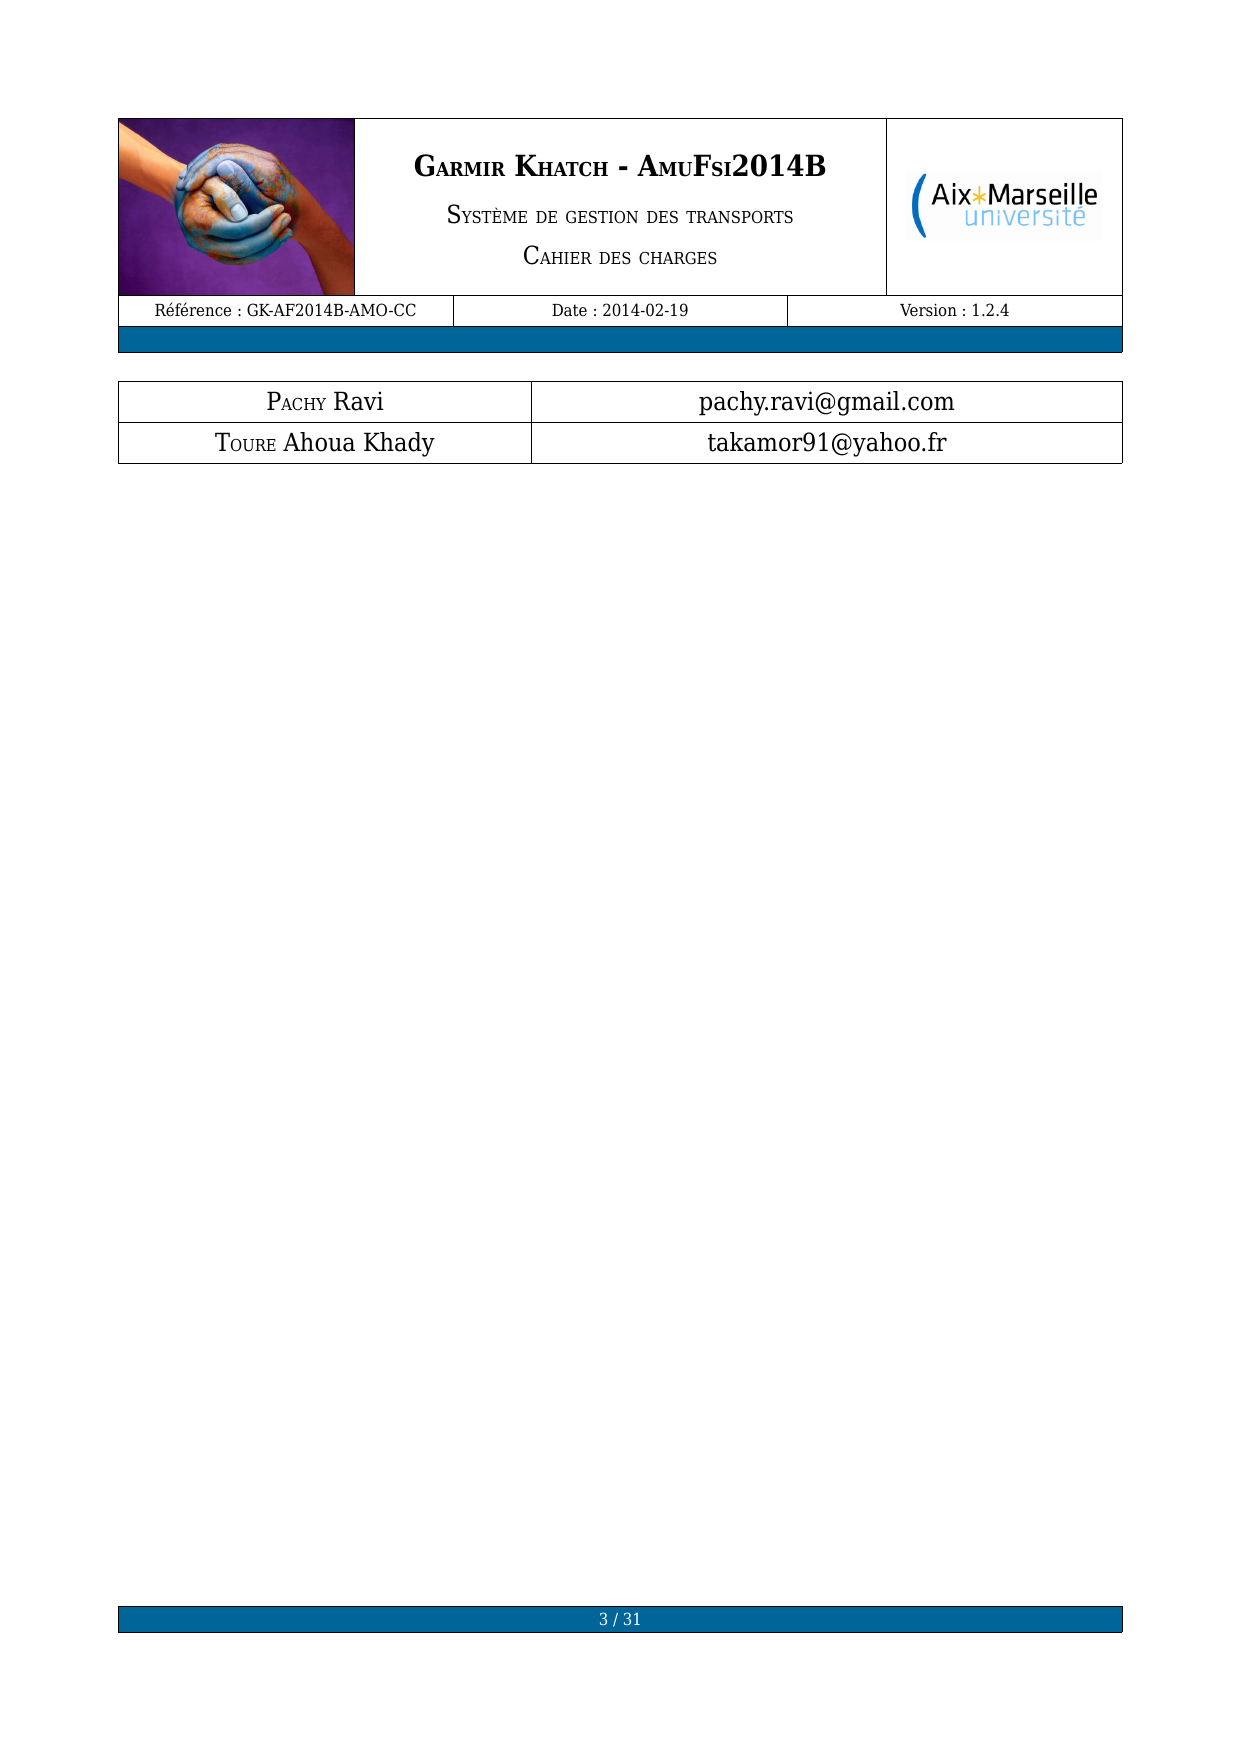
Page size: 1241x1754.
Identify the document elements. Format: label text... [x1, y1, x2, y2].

table_cell Pachy Ravi [119, 382, 531, 422]
table_cell pachy.ravi@gmail.com [532, 382, 1122, 422]
table_cell takamor91@yahoo.fr [532, 423, 1122, 463]
picture [119, 119, 354, 295]
picture [887, 126, 1122, 288]
table_cell Toure Ahoua Khady [119, 423, 531, 463]
